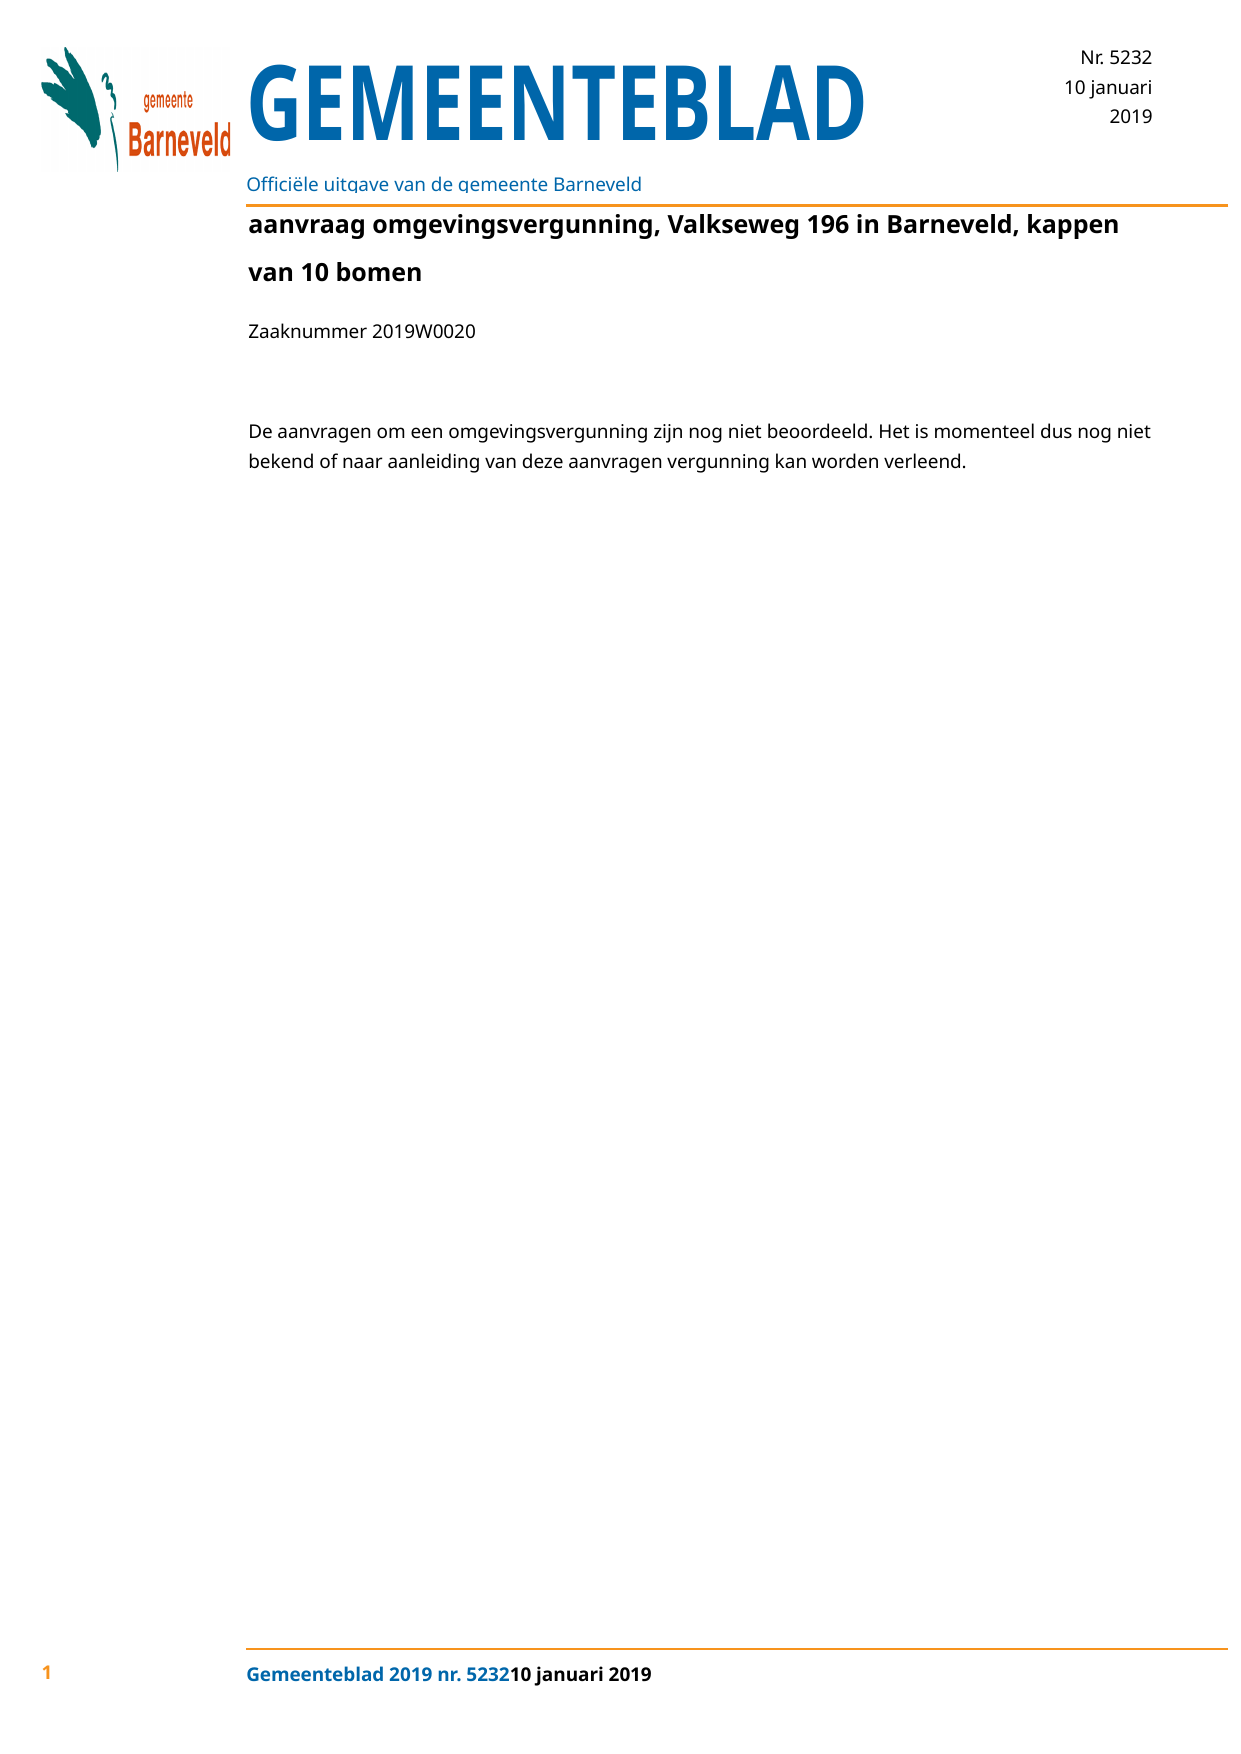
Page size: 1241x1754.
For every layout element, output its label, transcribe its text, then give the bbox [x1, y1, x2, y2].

picture [41, 47, 231, 172]
text Zaaknummer 2019W0020 [248, 318, 1152, 344]
text De aanvragen om een omgevingsvergunning zijn nog niet beoordeeld. Het is momenteel dus nog niet bekend of naar aanleiding van deze aanvragen vergunning kan worden verleend. [248, 419, 1152, 474]
text aanvraag omgevingsvergunning, Valkseweg 196 in Barneveld, kappen van 10 bomen [248, 207, 1152, 288]
